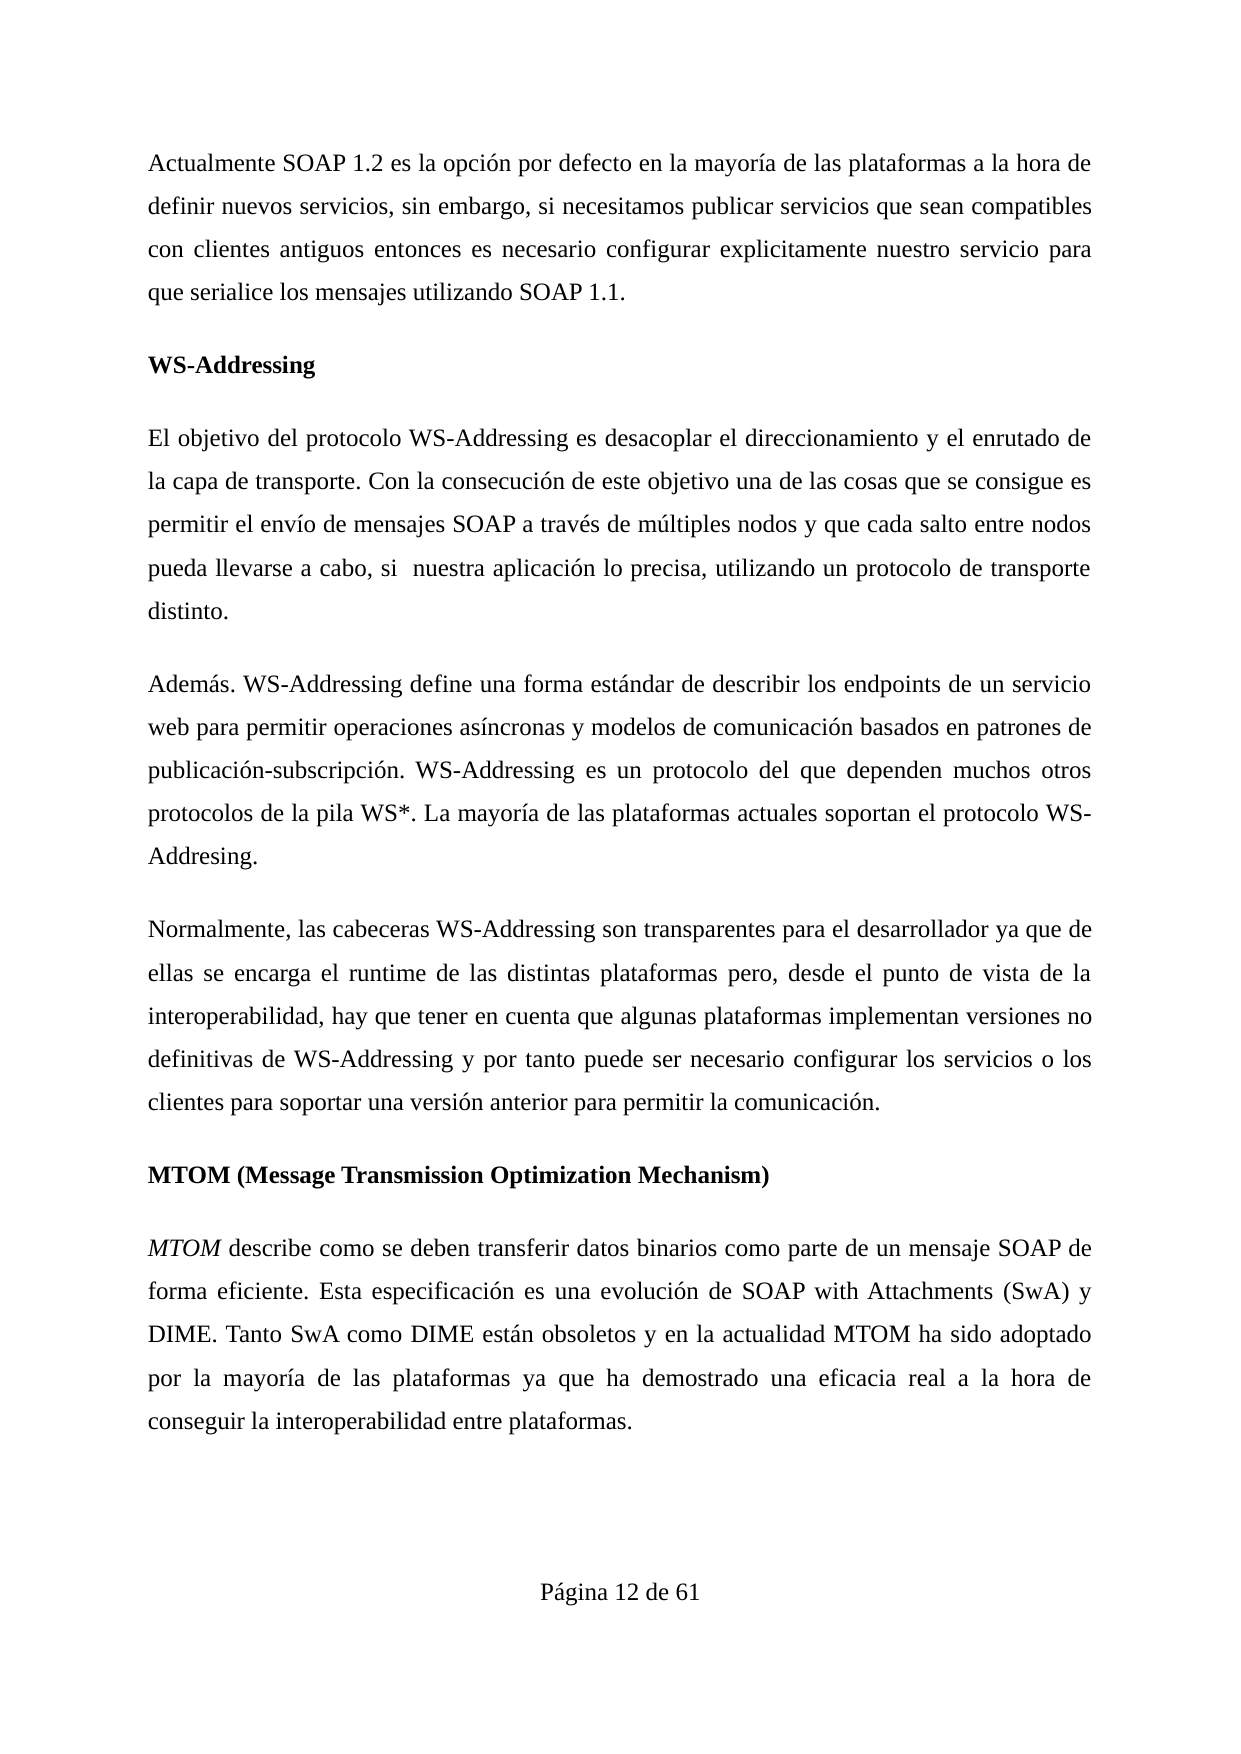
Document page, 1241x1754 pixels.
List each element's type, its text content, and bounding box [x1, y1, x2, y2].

text Además. WS-Addressing define una forma estándar de describir los endpoints de un servicio web para permitir operaciones asíncronas y modelos de comunicación basados en patrones de publicación-subscripción. WS-Addressing es un protocolo del que dependen muchos otros protocolos de la pila WS*. La mayoría de las plataformas actuales soportan el protocolo WS-Addresing. [148, 669, 1093, 870]
text WS-Addressing [148, 350, 1093, 379]
text Actualmente SOAP 1.2 es la opción por defecto en la mayoría de las plataformas a la hora de definir nuevos servicios, sin embargo, si necesitamos publicar servicios que sean compatibles con clientes antiguos entonces es necesario configurar explicitamente nuestro servicio para que serialice los mensajes utilizando SOAP 1.1. [148, 148, 1093, 306]
text MTOM describe como se deben transferir datos binarios como parte de un mensaje SOAP de forma eficiente. Esta especificación es una evolución de SOAP with Attachments (SwA) y DIME. Tanto SwA como DIME están obsoletos y en la actualidad MTOM ha sido adoptado por la mayoría de las plataformas ya que ha demostrado una eficacia real a la hora de conseguir la interoperabilidad entre plataformas. [148, 1233, 1093, 1434]
text Normalmente, las cabeceras WS-Addressing son transparentes para el desarrollador ya que de ellas se encarga el runtime de las distintas plataformas pero, desde el punto de vista de la interoperabilidad, hay que tener en cuenta que algunas plataformas implementan versiones no definitivas de WS-Addressing y por tanto puede ser necesario configurar los servicios o los clientes para soportar una versión anterior para permitir la comunicación. [148, 914, 1093, 1116]
text El objetivo del protocolo WS-Addressing es desacoplar el direccionamiento y el enrutado de la capa de transporte. Con la consecución de este objetivo una de las cosas que se consigue es permitir el envío de mensajes SOAP a través de múltiples nodos y que cada salto entre nodos pueda llevarse a cabo, si nuestra aplicación lo precisa, utilizando un protocolo de transporte distinto. [148, 423, 1093, 624]
text MTOM (Message Transmission Optimization Mechanism) [148, 1160, 1093, 1189]
